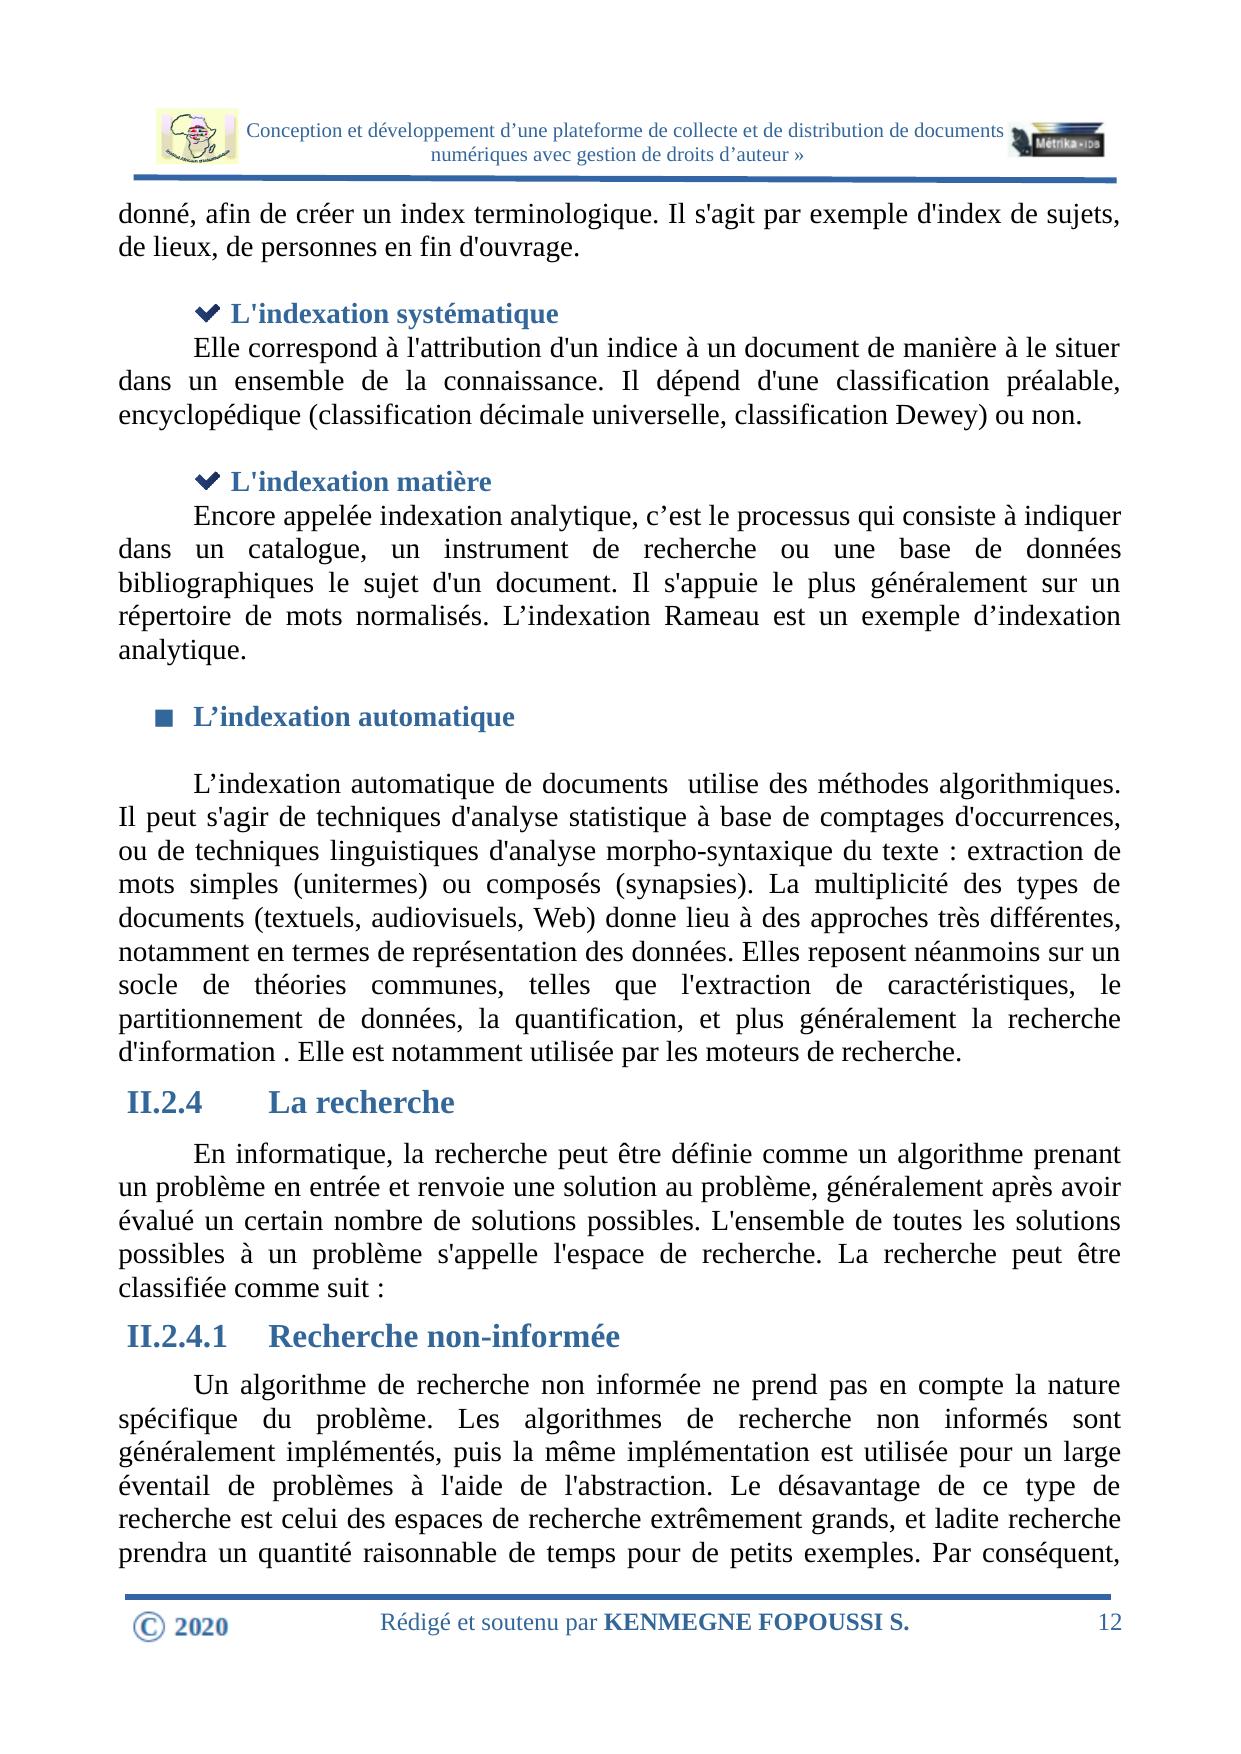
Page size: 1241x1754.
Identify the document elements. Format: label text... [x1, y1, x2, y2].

list L'indexation matière [193, 464, 1122, 498]
text donné, afin de créer un index terminologique. Il s'agit par exemple d'index de sujets, de lieux, de personnes en fin d'ouvrage. [118, 196, 1122, 263]
text L’indexation automatique de documents utilise des méthodes algorithmiques. Il peut s'agir de techniques d'analyse statistique à base de comptages d'occurrences, ou de techniques linguistiques d'analyse morpho-syntaxique du texte : extraction de mots simples (unitermes) ou composés (synapsies). La multiplicité des types de documents (textuels, audiovisuels, Web) donne lieu à des approches très différentes, notamment en termes de représentation des données. Elles reposent néanmoins sur un socle de théories communes, telles que l'extraction de caractéristiques, le partitionnement de données, la quantification, et plus généralement la recherche d'information . Elle est notamment utilisée par les moteurs de recherche. [118, 766, 1122, 1068]
subtitle La recherche [118, 1083, 1122, 1121]
text Un algorithme de recherche non informée ne prend pas en compte la nature spécifique du problème. Les algorithmes de recherche non informés sont généralement implémentés, puis la même implémentation est utilisée pour un large éventail de problèmes à l'aide de l'abstraction. Le désavantage de ce type de recherche est celui des espaces de recherche extrêmement grands, et ladite recherche prendra un quantité raisonnable de temps pour de petits exemples. Par conséquent, [118, 1367, 1122, 1568]
picture [154, 107, 241, 166]
list L’indexation automatique [156, 699, 1122, 732]
picture [1003, 116, 1109, 160]
list L'indexation systématique [193, 296, 1122, 330]
text Encore appelée indexation analytique, c’est le processus qui consiste à indiquer dans un catalogue, un instrument de recherche ou une base de données bibliographiques le sujet d'un document. Il s'appuie le plus généralement sur un répertoire de mots normalisés. L’indexation Rameau est un exemple d’indexation analytique. [118, 498, 1122, 665]
subtitle Recherche non-informée [118, 1316, 1122, 1355]
text Elle correspond à l'attribution d'un indice à un document de manière à le situer dans un ensemble de la connaissance. Il dépend d'une classification préalable, encyclopédique (classification décimale universelle, classification Dewey) ou non. [118, 330, 1122, 431]
text En informatique, la recherche peut être définie comme un algorithme prenant un problème en entrée et renvoie une solution au problème, généralement après avoir évalué un certain nombre de solutions possibles. L'ensemble de toutes les solutions possibles à un problème s'appelle l'espace de recherche. La recherche peut être classifiée comme suit : [118, 1136, 1122, 1303]
picture [126, 1604, 231, 1647]
